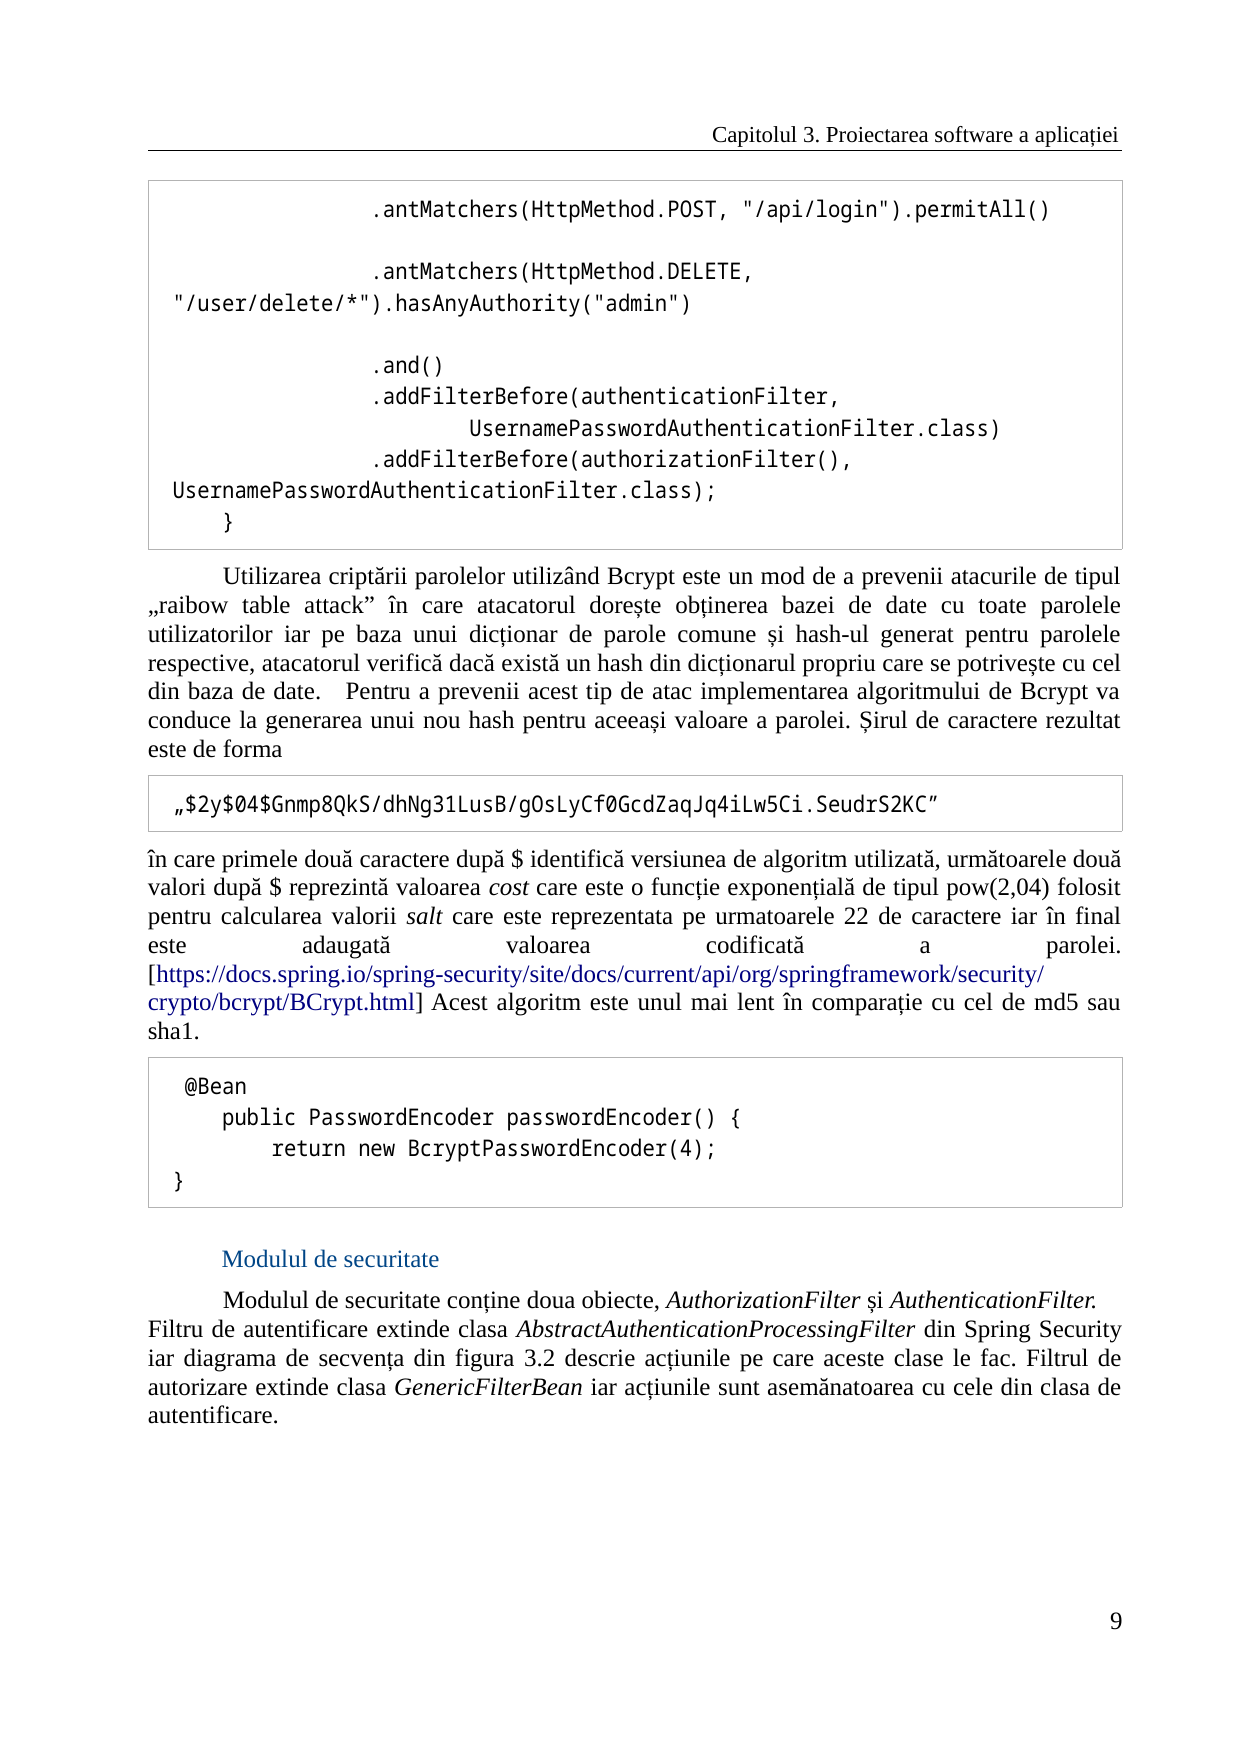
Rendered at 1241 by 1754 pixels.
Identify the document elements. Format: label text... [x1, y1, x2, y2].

text .antMatchers(HttpMethod.POST, "/api/login").permitAll() [149, 181, 1122, 224]
text .and() [149, 336, 1122, 368]
text în care primele două caractere după $ identifică versiunea de algoritm utilizată, următoarele două valori după $ reprezintă valoarea cost care este o funcție exponențială de tipul pow(2,04) folosit pentru calcularea valorii salt care este reprezentata pe urmatoarele 22 de caractere iar în final este adaugată valoarea codificată a parolei.[https://docs.spring.io/spring-security/site/docs/current/api/org/springframework/security/crypto/bcrypt/BCrypt.html] Acest algoritm este unul mai lent în comparație cu cel de md5 sau sha1. [148, 844, 1122, 1045]
text public PasswordEncoder passwordEncoder() { [149, 1088, 1122, 1120]
subtitle Modulul de securitate [221, 1244, 1122, 1273]
text UsernamePasswordAuthenticationFilter.class) [149, 399, 1122, 430]
text „$2y$04$Gnmp8QkS/dhNg31LusB/gOsLyCf0GcdZaqJq4iLw5Ci.SeudrS2KC” [149, 776, 1122, 831]
text } [149, 493, 1122, 549]
text .addFilterBefore(authorizationFilter(), UsernamePasswordAuthenticationFilter.class); [149, 430, 1122, 493]
text return new BcryptPasswordEncoder(4); [149, 1120, 1122, 1151]
text .addFilterBefore(authenticationFilter, [149, 368, 1122, 399]
text Modulul de securitate conține doua obiecte, AuthorizationFilter și AuthenticationFilter. [148, 1286, 1122, 1314]
text } [149, 1151, 1122, 1207]
text Filtru de autentificare extinde clasa AbstractAuthenticationProcessingFilter din Spring Security iar diagrama de secvența din figura 3.2 descrie acțiunile pe care aceste clase le fac. Filtrul de autorizare extinde clasa GenericFilterBean iar acțiunile sunt asemănatoarea cu cele din clasa de autentificare. [148, 1314, 1122, 1429]
text .antMatchers(HttpMethod.DELETE, "/user/delete/*").hasAnyAuthority("admin") [149, 243, 1122, 318]
text Utilizarea criptării parolelor utilizând Bcrypt este un mod de a prevenii atacurile de tipul „raibow table attack” în care atacatorul dorește obținerea bazei de date cu toate parolele utilizatorilor iar pe baza unui dicționar de parole comune și hash-ul generat pentru parolele respective, atacatorul verifică dacă există un hash din dicționarul propriu care se potrivește cu cel din baza de date. Pentru a prevenii acest tip de atac implementarea algoritmului de Bcrypt va conduce la generarea unui nou hash pentru aceeași valoare a parolei. Șirul de caractere rezultat este de forma [148, 561, 1122, 763]
text @Bean [149, 1058, 1122, 1088]
